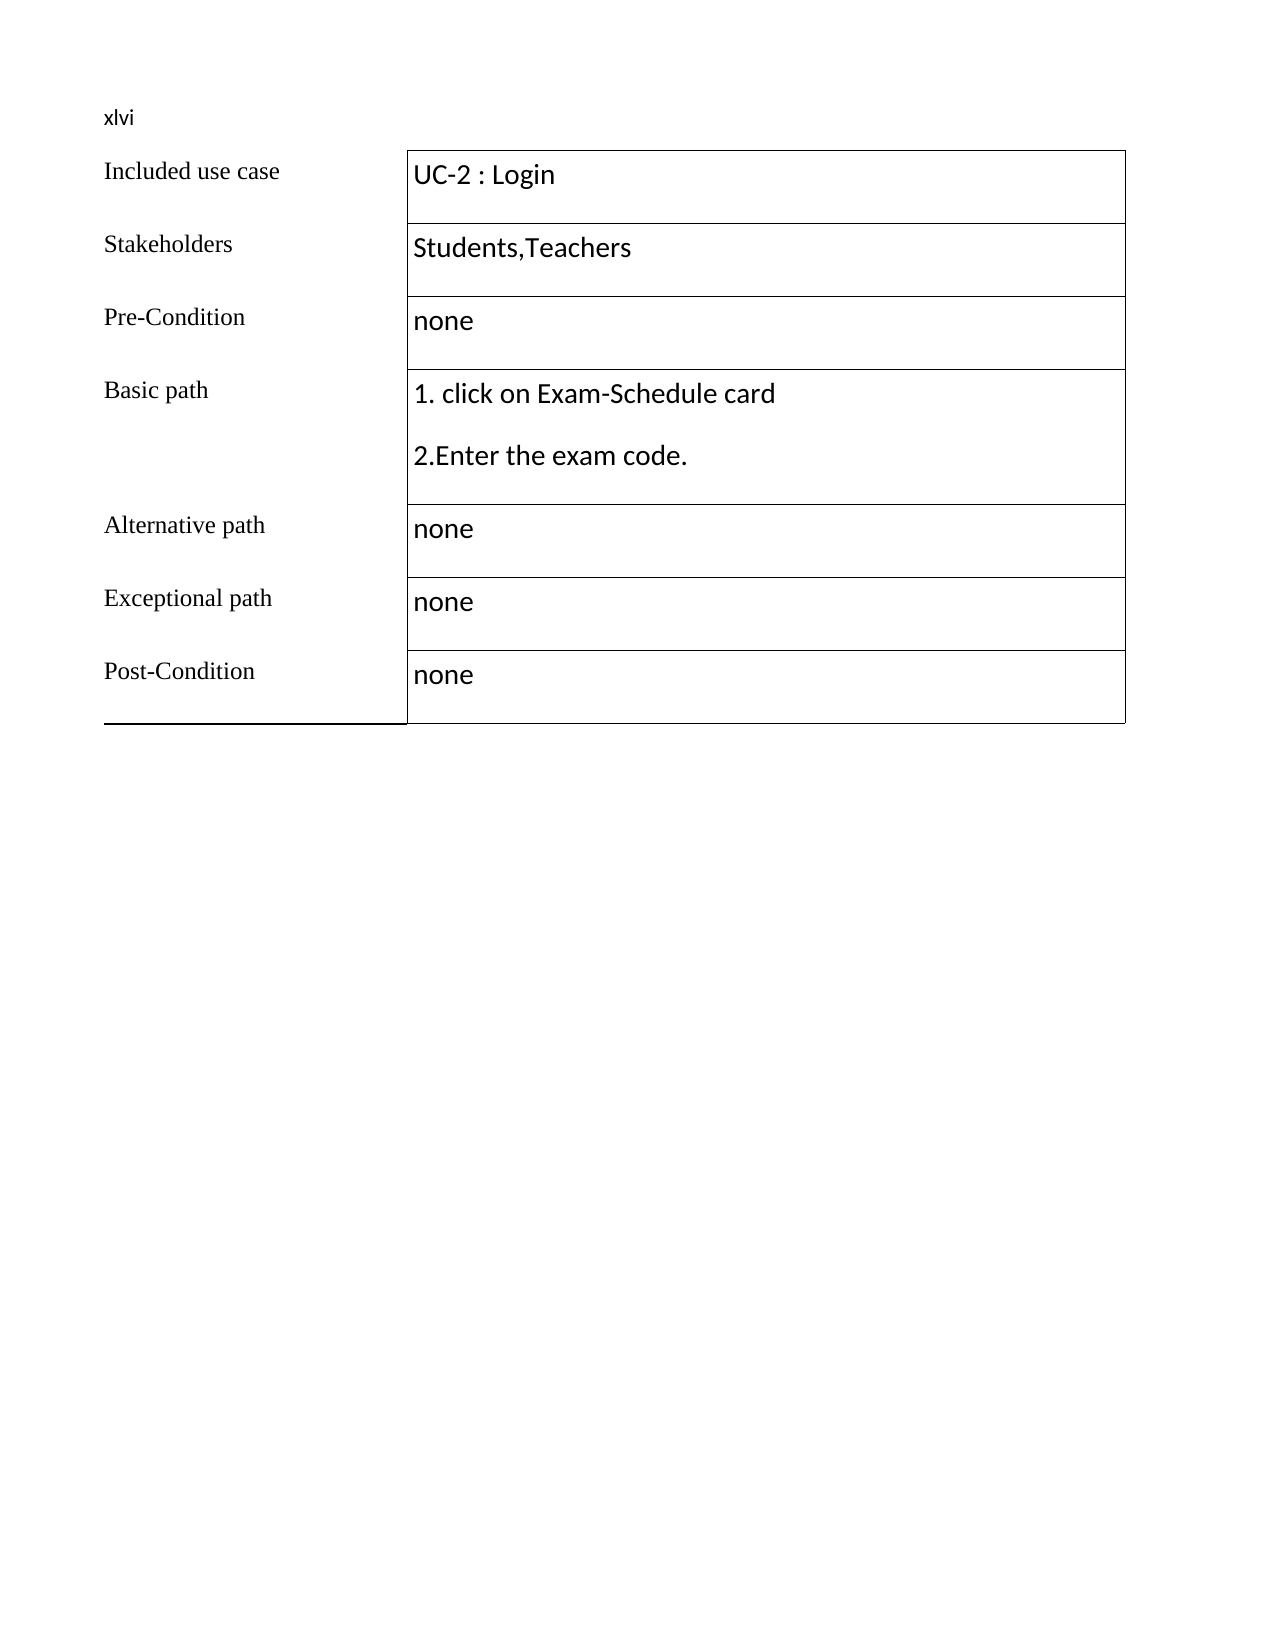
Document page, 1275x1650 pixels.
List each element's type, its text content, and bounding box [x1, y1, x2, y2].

table_cell none [408, 578, 1125, 650]
table_cell Students,Teachers [408, 224, 1125, 296]
table_cell Exceptional path [104, 577, 407, 650]
table_cell Included use case [104, 150, 407, 223]
table_cell Stakeholders [104, 223, 407, 296]
table_cell none [408, 505, 1125, 577]
table_cell UC-2 : Login [408, 151, 1125, 223]
table_cell 1. click on Exam-Schedule card 2.Enter the exam code. [408, 370, 1125, 504]
table_cell Post-Condition [104, 650, 407, 723]
table_cell Basic path [104, 369, 407, 504]
table_cell none [408, 297, 1125, 369]
table_cell none [408, 651, 1125, 723]
table_cell Alternative path [104, 504, 407, 577]
table_cell Pre-Condition [104, 296, 407, 369]
